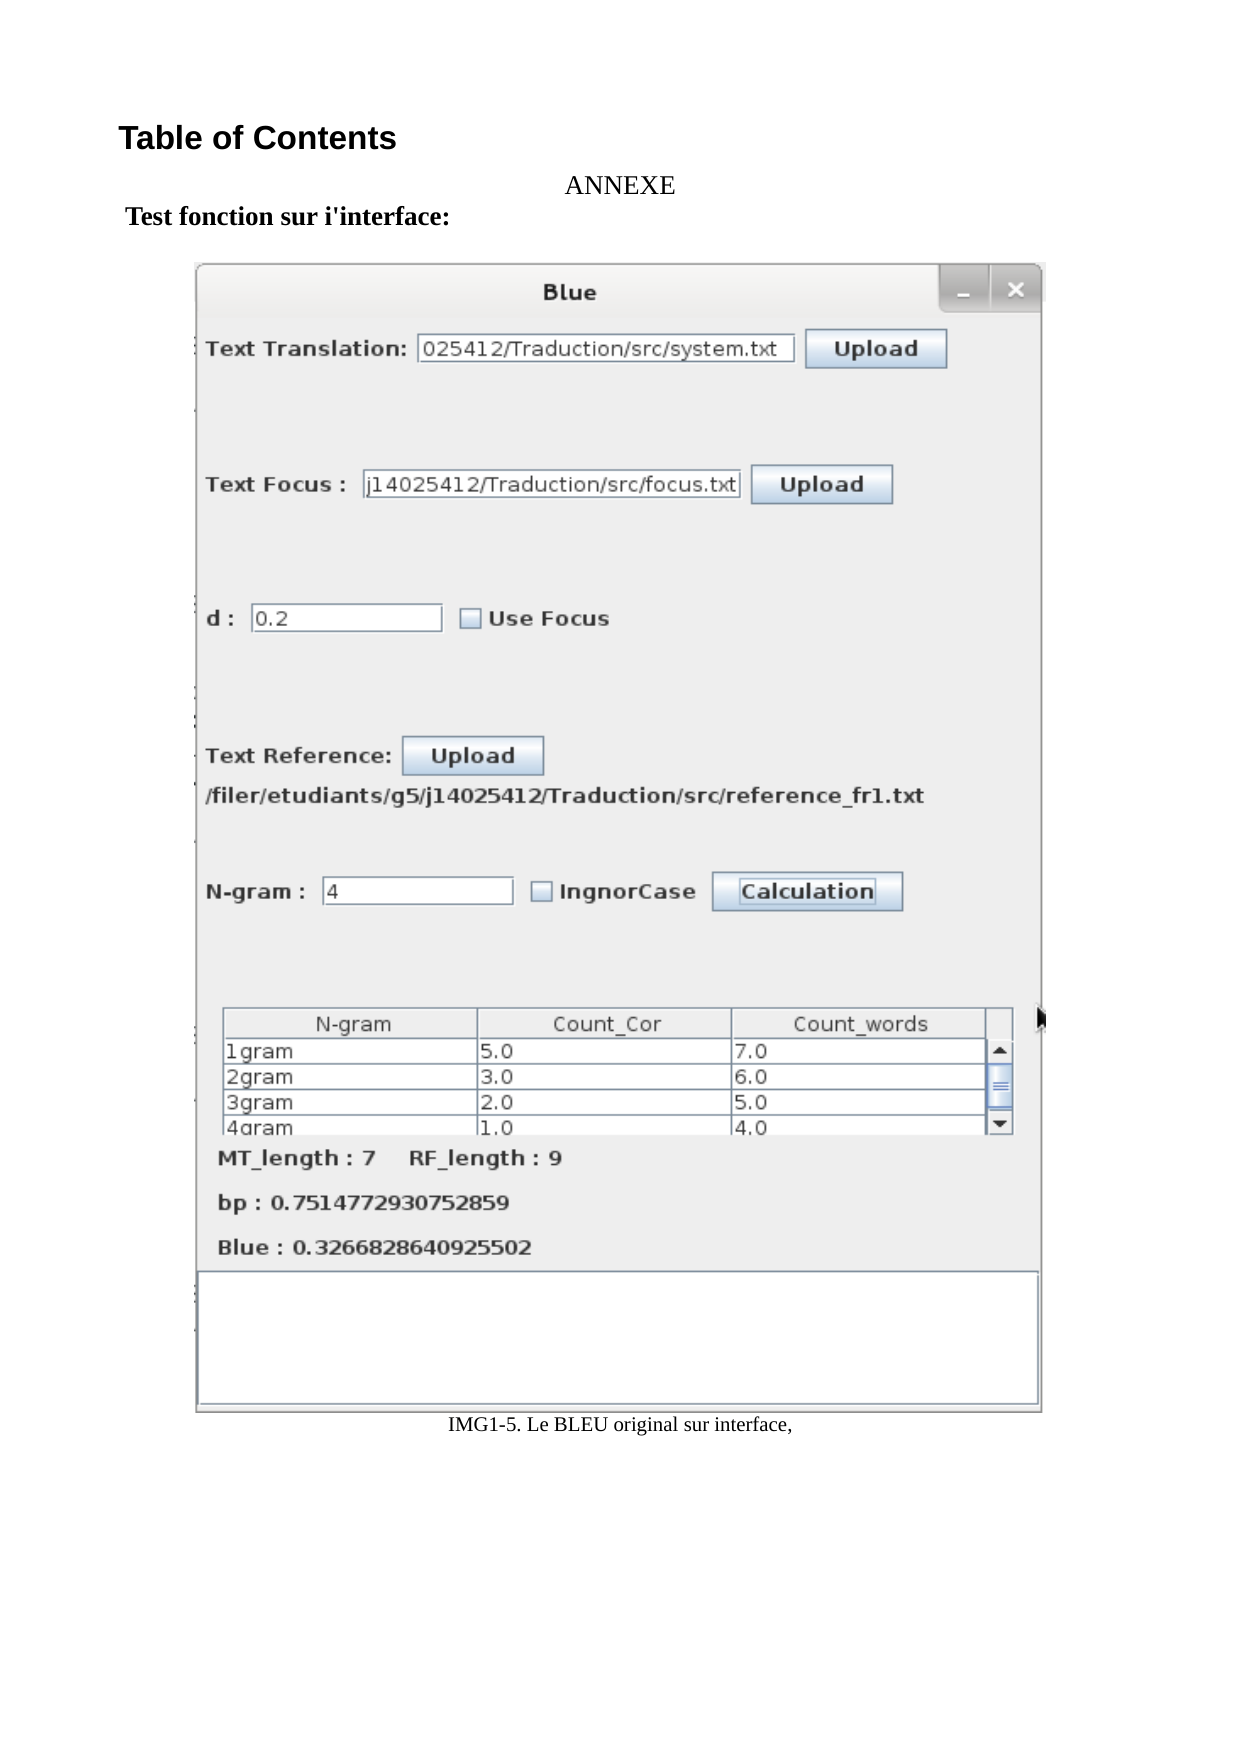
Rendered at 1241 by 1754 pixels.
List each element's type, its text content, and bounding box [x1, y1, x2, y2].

text IMG1-5. Le BLEU original sur interface, [118, 1413, 1122, 1436]
picture [194, 262, 1046, 1413]
text Test fonction sur i'interface: [118, 200, 1122, 231]
text ANNEXE [118, 169, 1122, 200]
subtitle Table of Contents [118, 118, 1122, 157]
